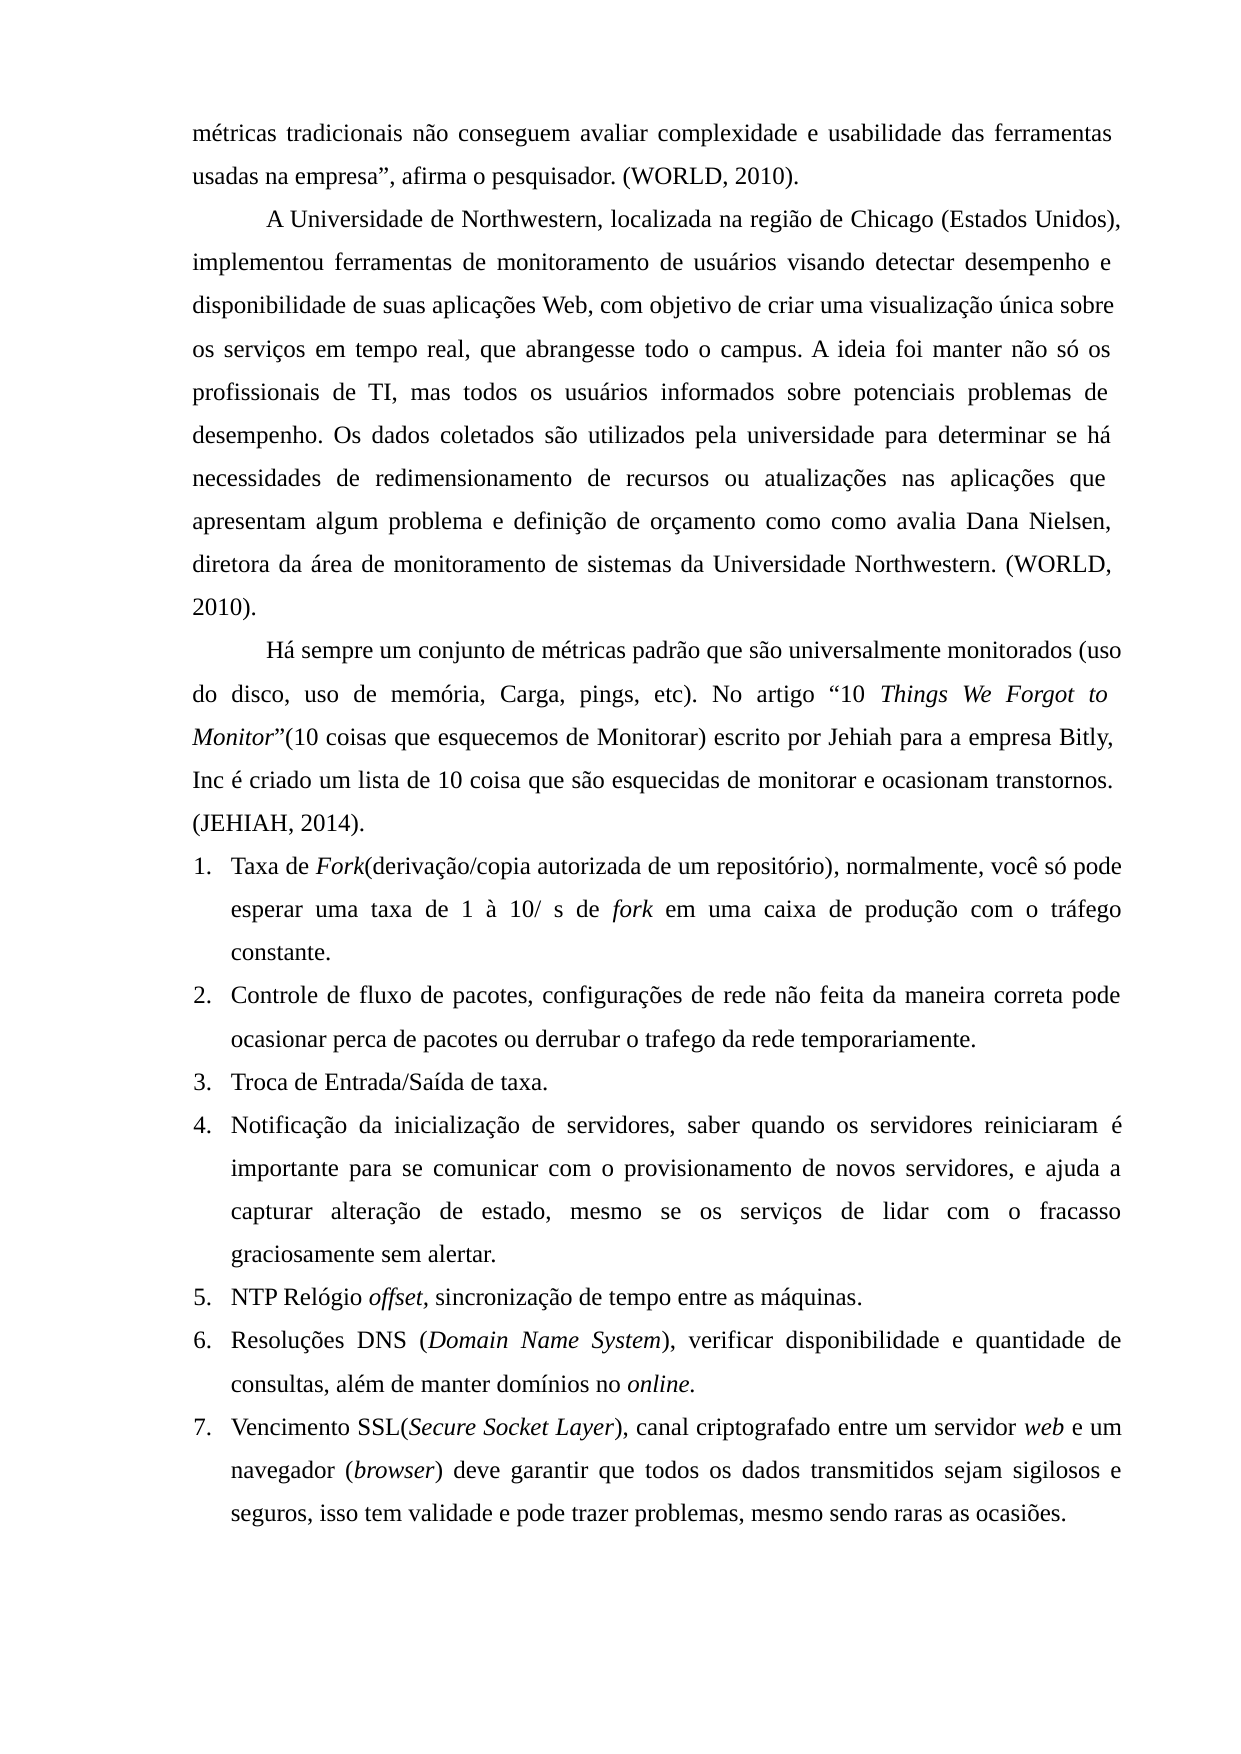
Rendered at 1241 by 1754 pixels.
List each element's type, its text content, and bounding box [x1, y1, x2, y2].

text métricas tradicionais não conseguem avaliar complexidade e usabilidade das ferramentas usadas na empresa”, afirma o pesquisador. (WORLD, 2010). [118, 118, 1122, 190]
list Taxa de Fork(derivação/copia autorizada de um repositório), normalmente, você só pode esperar uma taxa de 1 à 10/ s de fork em uma caixa de produção com o tráfego constante. [193, 851, 1122, 966]
list NTP Relógio offset, sincronização de tempo entre as máquinas. [193, 1282, 1122, 1311]
list Resoluções DNS (Domain Name System), verificar disponibilidade e quantidade de consultas, além de manter domínios no online. [193, 1326, 1122, 1397]
list Notificação da inicialização de servidores, saber quando os servidores reiniciaram é importante para se comunicar com o provisionamento de novos servidores, e ajuda a capturar alteração de estado, mesmo se os serviços de lidar com o fracasso graciosamente sem alertar. [193, 1110, 1122, 1268]
list Troca de Entrada/Saída de taxa. [193, 1067, 1122, 1096]
text Há sempre um conjunto de métricas padrão que são universalmente monitorados (uso do disco, uso de memória, Carga, pings, etc). No artigo “10 Things We Forgot to Monitor”(10 coisas que esquecemos de Monitorar) escrito por Jehiah para a empresa Bitly, Inc é criado um lista de 10 coisa que são esquecidas de monitorar e ocasionam transtornos. (JEHIAH, 2014). [118, 636, 1122, 837]
list Vencimento SSL(Secure Socket Layer), canal criptografado entre um servidor web e um navegador (browser) deve garantir que todos os dados transmitidos sejam sigilosos e seguros, isso tem validade e pode trazer problemas, mesmo sendo raras as ocasiões. [193, 1412, 1122, 1527]
list Controle de fluxo de pacotes, configurações de rede não feita da maneira correta pode ocasionar perca de pacotes ou derrubar o trafego da rede temporariamente. [193, 981, 1122, 1052]
text A Universidade de Northwestern, localizada na região de Chicago (Estados Unidos), implementou ferramentas de monitoramento de usuários visando detectar desempenho e disponibilidade de suas aplicações Web, com objetivo de criar uma visualização única sobre os serviços em tempo real, que abrangesse todo o campus. A ideia foi manter não só os profissionais de TI, mas todos os usuários informados sobre potenciais problemas de desempenho. Os dados coletados são utilizados pela universidade para determinar se há necessidades de redimensionamento de recursos ou atualizações nas aplicações que apresentam algum problema e definição de orçamento como como avalia Dana Nielsen, diretora da área de monitoramento de sistemas da Universidade Northwestern. (WORLD, 2010). [118, 204, 1122, 621]
